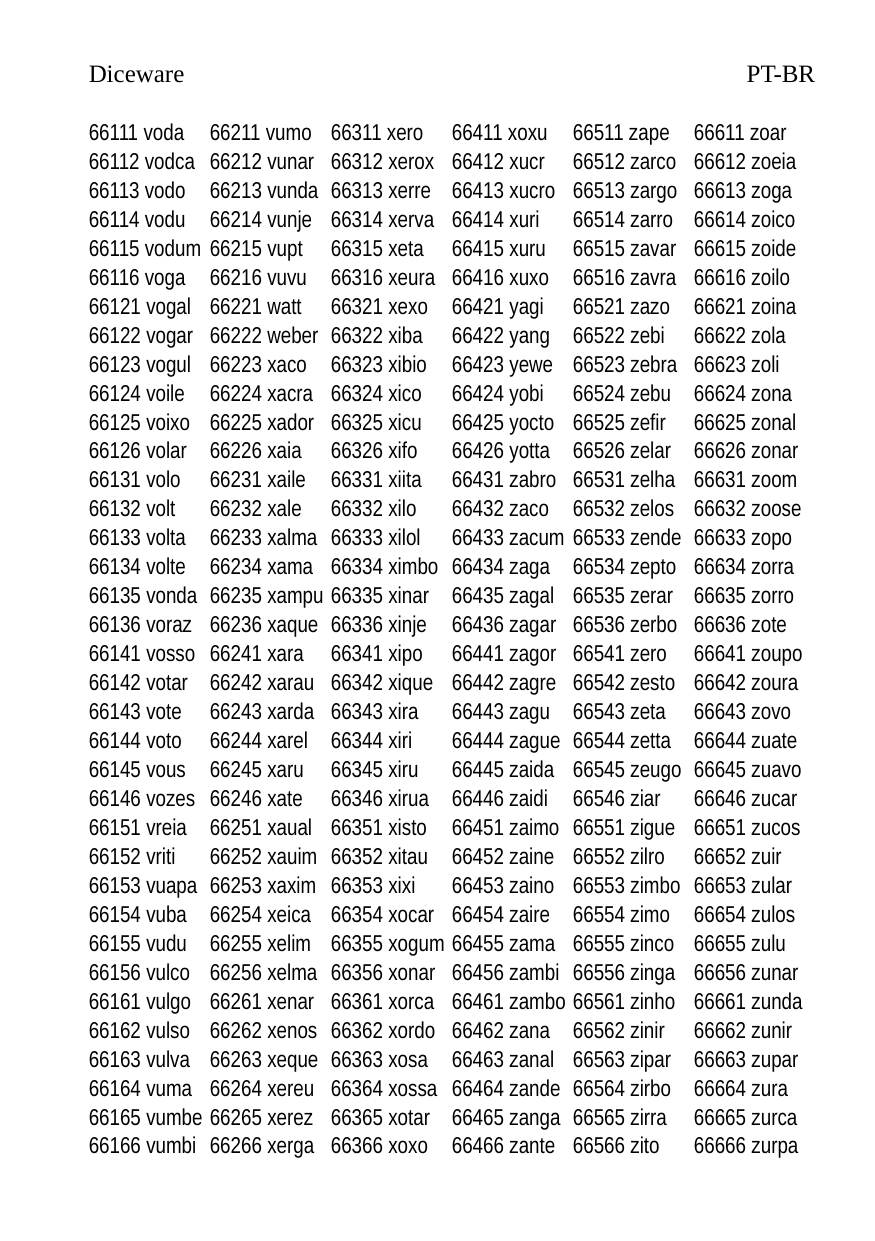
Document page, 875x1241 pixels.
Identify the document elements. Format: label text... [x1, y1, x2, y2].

text 66441 zagor [452, 638, 573, 667]
text 66151 vreia [88, 812, 209, 841]
text 66626 zonar [694, 436, 815, 465]
text 66244 xarel [209, 725, 331, 754]
text 66642 zoura [694, 667, 815, 696]
text 66256 xelma [209, 957, 331, 986]
text 66224 xacra [209, 378, 331, 407]
text 66631 zoom [694, 465, 815, 494]
text 66534 zepto [573, 552, 694, 581]
text 66356 xonar [331, 957, 452, 986]
text 66253 xaxim [209, 870, 331, 899]
text 66225 xador [209, 407, 331, 436]
text 66453 zaino [452, 870, 573, 899]
text 66464 zande [452, 1073, 573, 1102]
text 66524 zebu [573, 378, 694, 407]
text 66553 zimbo [573, 870, 694, 899]
text 66352 xitau [331, 841, 452, 870]
text 66533 zende [573, 523, 694, 552]
text 66324 xico [331, 378, 452, 407]
text 66366 xoxo [331, 1131, 452, 1160]
text 66154 vuba [88, 899, 209, 928]
text 66115 vodum [88, 233, 209, 262]
text 66431 zabro [452, 465, 573, 494]
text 66162 vulso [88, 1015, 209, 1044]
text 66252 xauim [209, 841, 331, 870]
text 66156 vulco [88, 957, 209, 986]
text 66331 xiita [331, 465, 452, 494]
text 66322 xiba [331, 320, 452, 349]
text 66461 zambo [452, 986, 573, 1015]
text 66416 xuxo [452, 262, 573, 291]
text 66456 zambi [452, 957, 573, 986]
text 66514 zarro [573, 204, 694, 233]
text 66265 xerez [209, 1102, 331, 1131]
text 66362 xordo [331, 1015, 452, 1044]
text 66136 voraz [88, 609, 209, 638]
text 66114 vodu [88, 204, 209, 233]
text 66633 zopo [694, 523, 815, 552]
text 66466 zante [452, 1131, 573, 1160]
text 66311 xero [331, 117, 452, 146]
text 66226 xaia [209, 436, 331, 465]
text 66566 zito [573, 1131, 694, 1160]
text 66235 xampu [209, 581, 331, 609]
text 66161 vulgo [88, 986, 209, 1015]
text 66144 voto [88, 725, 209, 754]
text 66446 zaidi [452, 783, 573, 812]
text 66155 vudu [88, 928, 209, 957]
text 66432 zaco [452, 494, 573, 523]
text 66251 xaual [209, 812, 331, 841]
text 66345 xiru [331, 754, 452, 783]
text 66236 xaque [209, 609, 331, 638]
text 66543 zeta [573, 696, 694, 725]
text 66435 zagal [452, 581, 573, 609]
text 66213 vunda [209, 175, 331, 204]
text 66565 zirra [573, 1102, 694, 1131]
text 66531 zelha [573, 465, 694, 494]
text 66234 xama [209, 552, 331, 581]
text 66264 xereu [209, 1073, 331, 1102]
text 66152 vriti [88, 841, 209, 870]
text 66452 zaine [452, 841, 573, 870]
text 66561 zinho [573, 986, 694, 1015]
text 66634 zorra [694, 552, 815, 581]
text 66662 zunir [694, 1015, 815, 1044]
text 66645 zuavo [694, 754, 815, 783]
text 66142 votar [88, 667, 209, 696]
text 66124 voile [88, 378, 209, 407]
text 66551 zigue [573, 812, 694, 841]
text 66656 zunar [694, 957, 815, 986]
text 66512 zarco [573, 146, 694, 175]
text 66335 xinar [331, 581, 452, 609]
text 66351 xisto [331, 812, 452, 841]
text 66664 zura [694, 1073, 815, 1102]
text 66266 xerga [209, 1131, 331, 1160]
text 66165 vumbe [88, 1102, 209, 1131]
text 66233 xalma [209, 523, 331, 552]
text 66245 xaru [209, 754, 331, 783]
text 66163 vulva [88, 1044, 209, 1073]
text 66532 zelos [573, 494, 694, 523]
text 66344 xiri [331, 725, 452, 754]
text 66341 xipo [331, 638, 452, 667]
text 66223 xaco [209, 349, 331, 378]
text 66123 vogul [88, 349, 209, 378]
text 66434 zaga [452, 552, 573, 581]
text 66333 xilol [331, 523, 452, 552]
text 66465 zanga [452, 1102, 573, 1131]
text 66615 zoide [694, 233, 815, 262]
text 66423 yewe [452, 349, 573, 378]
text 66111 voda [88, 117, 209, 146]
text 66422 yang [452, 320, 573, 349]
text 66355 xogum [331, 928, 452, 957]
text 66411 xoxu [452, 117, 573, 146]
text 66436 zagar [452, 609, 573, 638]
text 66445 zaida [452, 754, 573, 783]
text 66511 zape [573, 117, 694, 146]
text 66343 xira [331, 696, 452, 725]
text 66613 zoga [694, 175, 815, 204]
text 66616 zoilo [694, 262, 815, 291]
text 66541 zero [573, 638, 694, 667]
text 66166 vumbi [88, 1131, 209, 1160]
text 66412 xucr [452, 146, 573, 175]
text 66455 zama [452, 928, 573, 957]
text 66143 vote [88, 696, 209, 725]
text 66254 xeica [209, 899, 331, 928]
text 66262 xenos [209, 1015, 331, 1044]
text 66451 zaimo [452, 812, 573, 841]
text 66216 vuvu [209, 262, 331, 291]
text 66112 vodca [88, 146, 209, 175]
text 66315 xeta [331, 233, 452, 262]
text 66522 zebi [573, 320, 694, 349]
text 66354 xocar [331, 899, 452, 928]
text 66146 vozes [88, 783, 209, 812]
text 66131 volo [88, 465, 209, 494]
text 66562 zinir [573, 1015, 694, 1044]
text 66516 zavra [573, 262, 694, 291]
text 66651 zucos [694, 812, 815, 841]
text 66521 zazo [573, 291, 694, 320]
text 66556 zinga [573, 957, 694, 986]
text 66544 zetta [573, 725, 694, 754]
text 66462 zana [452, 1015, 573, 1044]
text 66121 vogal [88, 291, 209, 320]
text 66536 zerbo [573, 609, 694, 638]
text 66622 zola [694, 320, 815, 349]
text 66313 xerre [331, 175, 452, 204]
text 66542 zesto [573, 667, 694, 696]
text 66614 zoico [694, 204, 815, 233]
text 66132 volt [88, 494, 209, 523]
text 66145 vous [88, 754, 209, 783]
text 66312 xerox [331, 146, 452, 175]
text 66364 xossa [331, 1073, 452, 1102]
text 66221 watt [209, 291, 331, 320]
text 66133 volta [88, 523, 209, 552]
text 66425 yocto [452, 407, 573, 436]
text 66421 yagi [452, 291, 573, 320]
text 66325 xicu [331, 407, 452, 436]
text 66564 zirbo [573, 1073, 694, 1102]
text 66554 zimo [573, 899, 694, 928]
text 66323 xibio [331, 349, 452, 378]
text 66661 zunda [694, 986, 815, 1015]
text 66525 zefir [573, 407, 694, 436]
text 66413 xucro [452, 175, 573, 204]
text 66125 voixo [88, 407, 209, 436]
text 66654 zulos [694, 899, 815, 928]
text 66241 xara [209, 638, 331, 667]
text 66444 zague [452, 725, 573, 754]
text 66134 volte [88, 552, 209, 581]
text 66414 xuri [452, 204, 573, 233]
text 66515 zavar [573, 233, 694, 262]
text 66261 xenar [209, 986, 331, 1015]
text 66122 vogar [88, 320, 209, 349]
text 66353 xixi [331, 870, 452, 899]
text 66612 zoeia [694, 146, 815, 175]
text 66255 xelim [209, 928, 331, 957]
text 66365 xotar [331, 1102, 452, 1131]
text 66316 xeura [331, 262, 452, 291]
text 66552 zilro [573, 841, 694, 870]
text 66641 zoupo [694, 638, 815, 667]
text 66623 zoli [694, 349, 815, 378]
text 66141 vosso [88, 638, 209, 667]
text 66424 yobi [452, 378, 573, 407]
text 66443 zagu [452, 696, 573, 725]
text 66442 zagre [452, 667, 573, 696]
text 66214 vunje [209, 204, 331, 233]
text 66346 xirua [331, 783, 452, 812]
text 66314 xerva [331, 204, 452, 233]
text 66334 ximbo [331, 552, 452, 581]
text 66526 zelar [573, 436, 694, 465]
text 66652 zuir [694, 841, 815, 870]
text 66653 zular [694, 870, 815, 899]
text 66666 zurpa [694, 1131, 815, 1160]
text 66545 zeugo [573, 754, 694, 783]
text 66546 ziar [573, 783, 694, 812]
text 66361 xorca [331, 986, 452, 1015]
text 66263 xeque [209, 1044, 331, 1073]
text 66523 zebra [573, 349, 694, 378]
text 66611 zoar [694, 117, 815, 146]
text 66336 xinje [331, 609, 452, 638]
text 66643 zovo [694, 696, 815, 725]
text 66116 voga [88, 262, 209, 291]
text 66153 vuapa [88, 870, 209, 899]
text 66513 zargo [573, 175, 694, 204]
text 66415 xuru [452, 233, 573, 262]
text 66454 zaire [452, 899, 573, 928]
text 66625 zonal [694, 407, 815, 436]
text 66363 xosa [331, 1044, 452, 1073]
text 66621 zoina [694, 291, 815, 320]
text 66211 vumo [209, 117, 331, 146]
text 66326 xifo [331, 436, 452, 465]
text 66635 zorro [694, 581, 815, 609]
text 66243 xarda [209, 696, 331, 725]
text 66342 xique [331, 667, 452, 696]
text 66113 vodo [88, 175, 209, 204]
text 66433 zacum [452, 523, 573, 552]
text 66535 zerar [573, 581, 694, 609]
text 66321 xexo [331, 291, 452, 320]
text 66246 xate [209, 783, 331, 812]
text 66426 yotta [452, 436, 573, 465]
text 66332 xilo [331, 494, 452, 523]
text 66624 zona [694, 378, 815, 407]
text 66215 vupt [209, 233, 331, 262]
text 66636 zote [694, 609, 815, 638]
text 66563 zipar [573, 1044, 694, 1073]
text 66463 zanal [452, 1044, 573, 1073]
text 66555 zinco [573, 928, 694, 957]
text 66135 vonda [88, 581, 209, 609]
text 66646 zucar [694, 783, 815, 812]
text 66665 zurca [694, 1102, 815, 1131]
text 66164 vuma [88, 1073, 209, 1102]
text 66212 vunar [209, 146, 331, 175]
text 66242 xarau [209, 667, 331, 696]
text 66232 xale [209, 494, 331, 523]
text 66222 weber [209, 320, 331, 349]
text 66632 zoose [694, 494, 815, 523]
text 66663 zupar [694, 1044, 815, 1073]
text 66655 zulu [694, 928, 815, 957]
text 66231 xaile [209, 465, 331, 494]
text 66644 zuate [694, 725, 815, 754]
text 66126 volar [88, 436, 209, 465]
